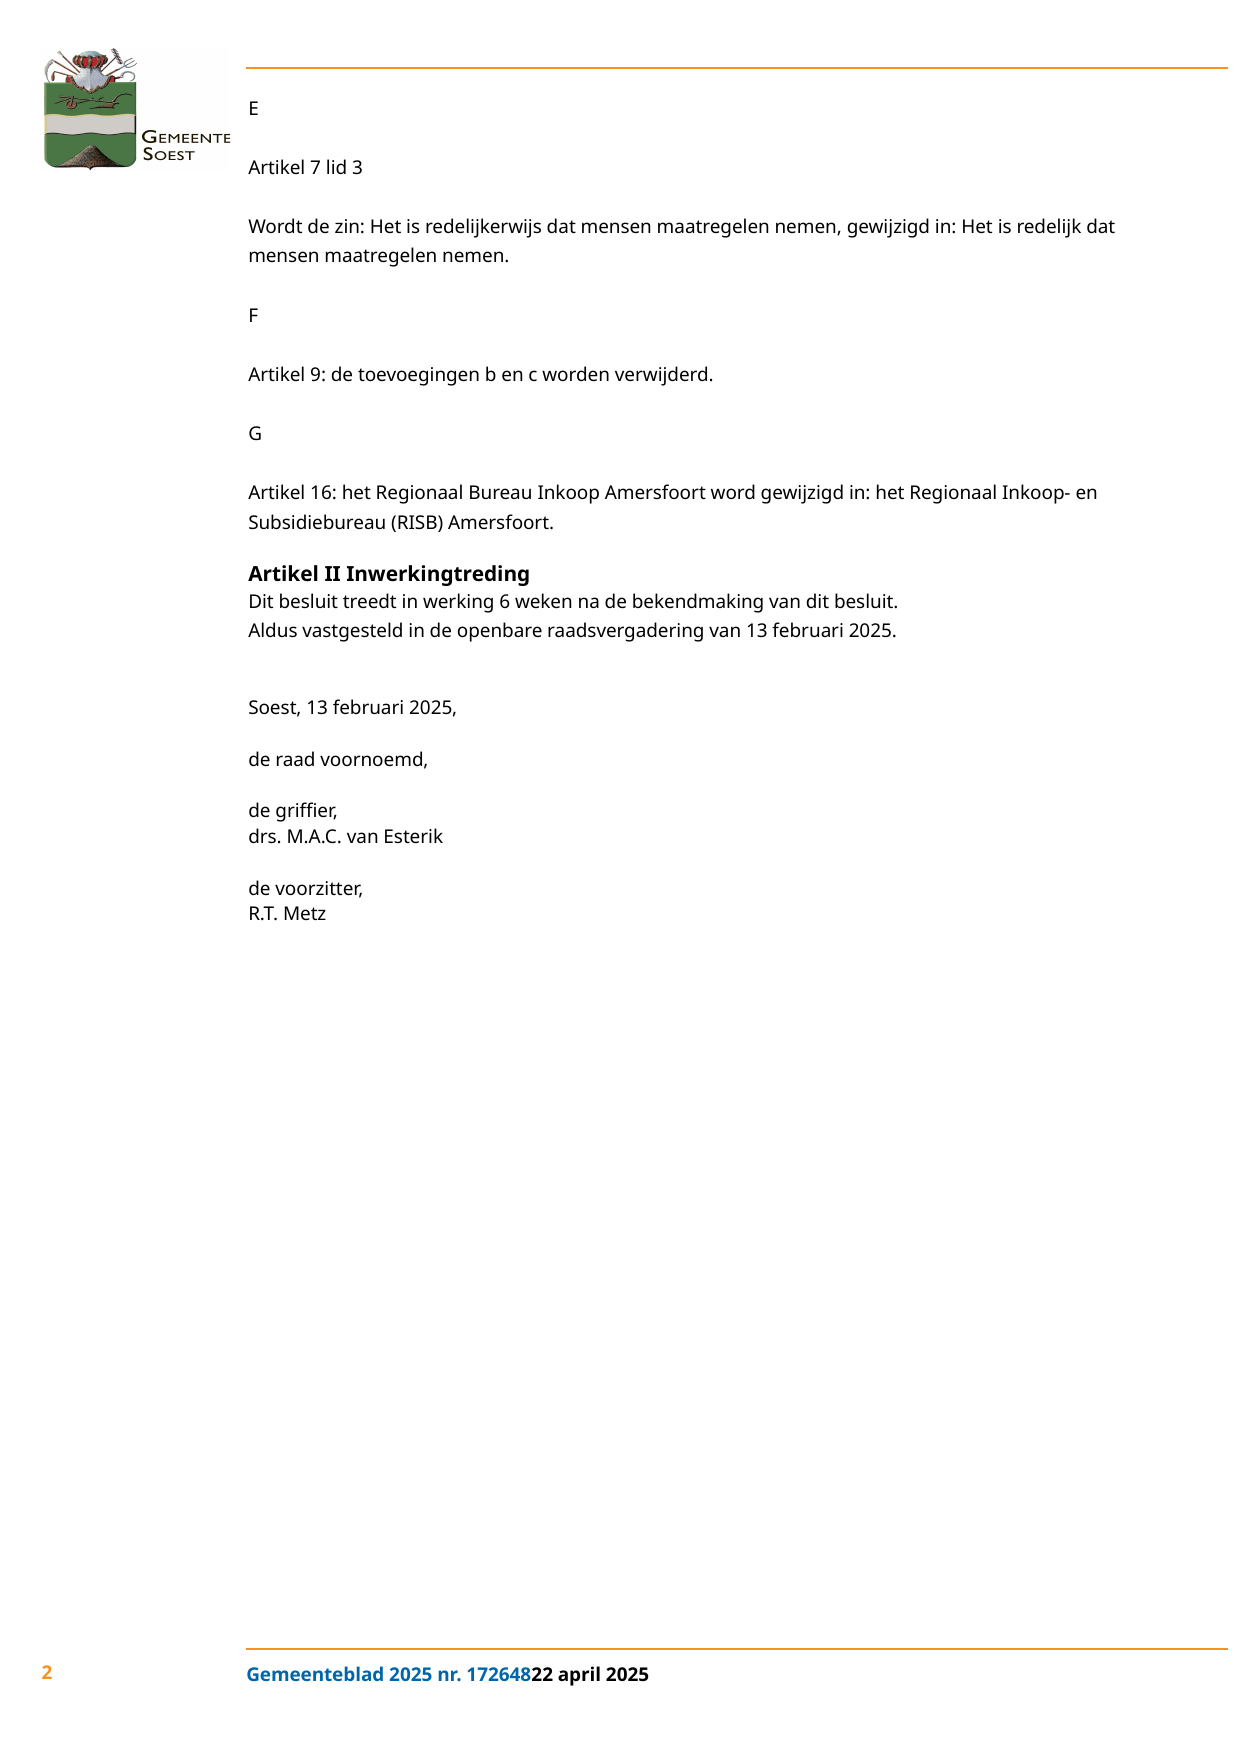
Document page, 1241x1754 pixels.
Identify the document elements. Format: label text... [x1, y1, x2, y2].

text Artikel II Inwerkingtreding [248, 559, 1152, 588]
picture [41, 47, 231, 172]
text Artikel 16: het Regionaal Bureau Inkoop Amersfoort word gewijzigd in: het Regionaal Inkoop- en Subsidiebureau (RISB) Amersfoort. [248, 479, 1152, 535]
text Artikel 9: de toevoegingen b en c worden verwijderd. [248, 361, 1152, 387]
text de raad voornoemd, [248, 746, 1152, 772]
text E [248, 95, 1152, 121]
text G [248, 420, 1152, 446]
text Wordt de zin: Het is redelijkerwijs dat mensen maatregelen nemen, gewijzigd in: Het is redelijk dat mensen maatregelen nemen. [248, 213, 1152, 268]
text R.T. Metz [248, 900, 1152, 926]
text F [248, 302, 1152, 328]
text Soest, 13 februari 2025, [248, 694, 1152, 720]
text de griffier, [248, 797, 1152, 823]
text Artikel 7 lid 3 [248, 154, 1152, 180]
text Aldus vastgesteld in de openbare raadsvergadering van 13 februari 2025. [248, 617, 1152, 643]
text Dit besluit treedt in werking 6 weken na de bekendmaking van dit besluit. [248, 588, 1152, 613]
text drs. M.A.C. van Esterik [248, 823, 1152, 849]
text de voorzitter, [248, 875, 1152, 900]
